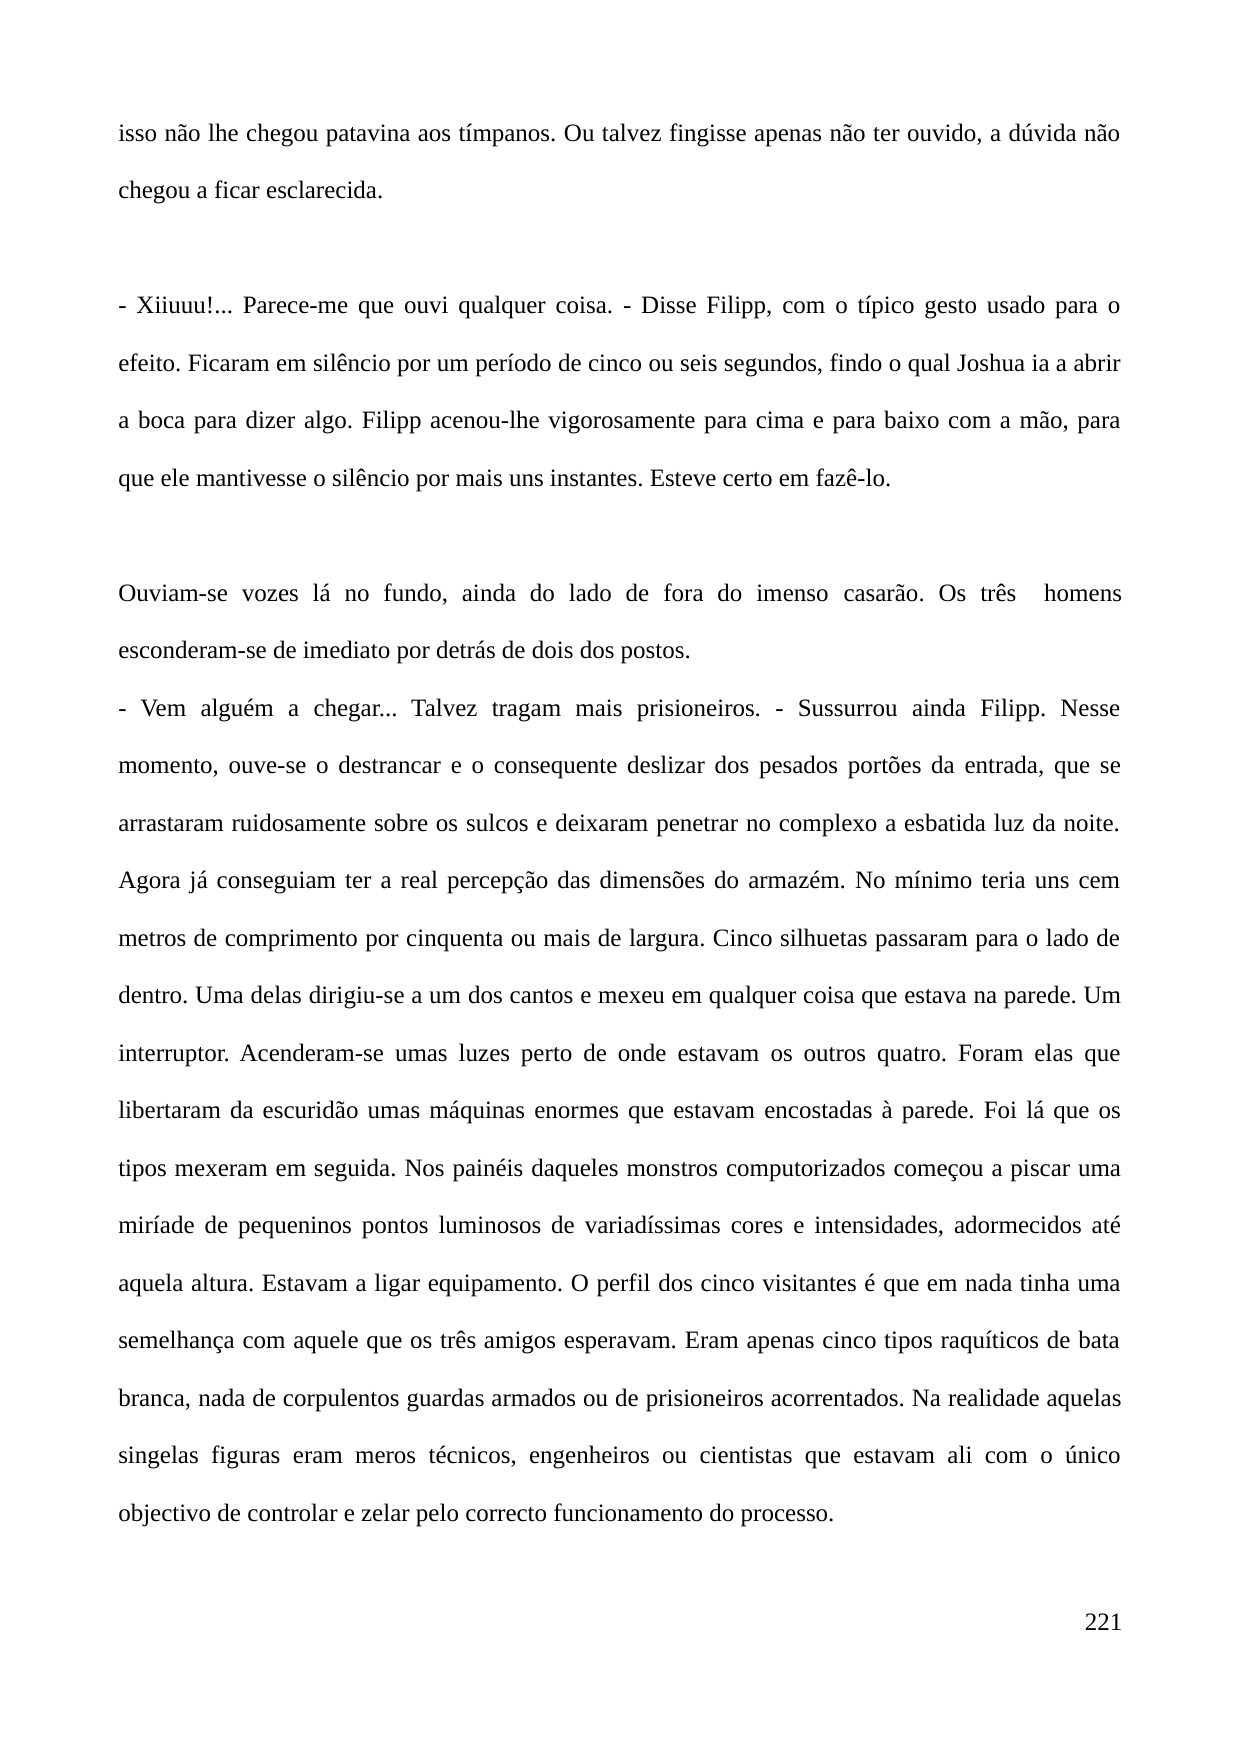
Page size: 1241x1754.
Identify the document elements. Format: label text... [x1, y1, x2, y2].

text - Vem alguém a chegar... Talvez tragam mais prisioneiros. - Sussurrou ainda Filipp. Nesse momento, ouve-se o destrancar e o consequente deslizar dos pesados portões da entrada, que se arrastaram ruidosamente sobre os sulcos e deixaram penetrar no complexo a esbatida luz da noite. Agora já conseguiam ter a real percepção das dimensões do armazém. No mínimo teria uns cem metros de comprimento por cinquenta ou mais de largura. Cinco silhuetas passaram para o lado de dentro. Uma delas dirigiu-se a um dos cantos e mexeu em qualquer coisa que estava na parede. Um interruptor. Acenderam-se umas luzes perto de onde estavam os outros quatro. Foram elas que libertaram da escuridão umas máquinas enormes que estavam encostadas à parede. Foi lá que os tipos mexeram em seguida. Nos painéis daqueles monstros computorizados começou a piscar uma miríade de pequeninos pontos luminosos de variadíssimas cores e intensidades, adormecidos até aquela altura. Estavam a ligar equipamento. O perfil dos cinco visitantes é que em nada tinha uma semelhança com aquele que os três amigos esperavam. Eram apenas cinco tipos raquíticos de bata branca, nada de corpulentos guardas armados ou de prisioneiros acorrentados. Na realidade aquelas singelas figuras eram meros técnicos, engenheiros ou cientistas que estavam ali com o único objectivo de controlar e zelar pelo correcto funcionamento do processo. [118, 693, 1122, 1527]
text Ouviam-se vozes lá no fundo, ainda do lado de fora do imenso casarão. Os três homens esconderam-se de imediato por detrás de dois dos postos. [118, 578, 1122, 664]
text - Xiiuuu!... Parece-me que ouvi qualquer coisa. - Disse Filipp, com o típico gesto usado para o efeito. Ficaram em silêncio por um período de cinco ou seis segundos, findo o qual Joshua ia a abrir a boca para dizer algo. Filipp acenou-lhe vigorosamente para cima e para baixo com a mão, para que ele mantivesse o silêncio por mais uns instantes. Esteve certo em fazê-lo. [118, 291, 1122, 492]
text isso não lhe chegou patavina aos tímpanos. Ou talvez fingisse apenas não ter ouvido, a dúvida não chegou a ficar esclarecida. [118, 118, 1122, 204]
